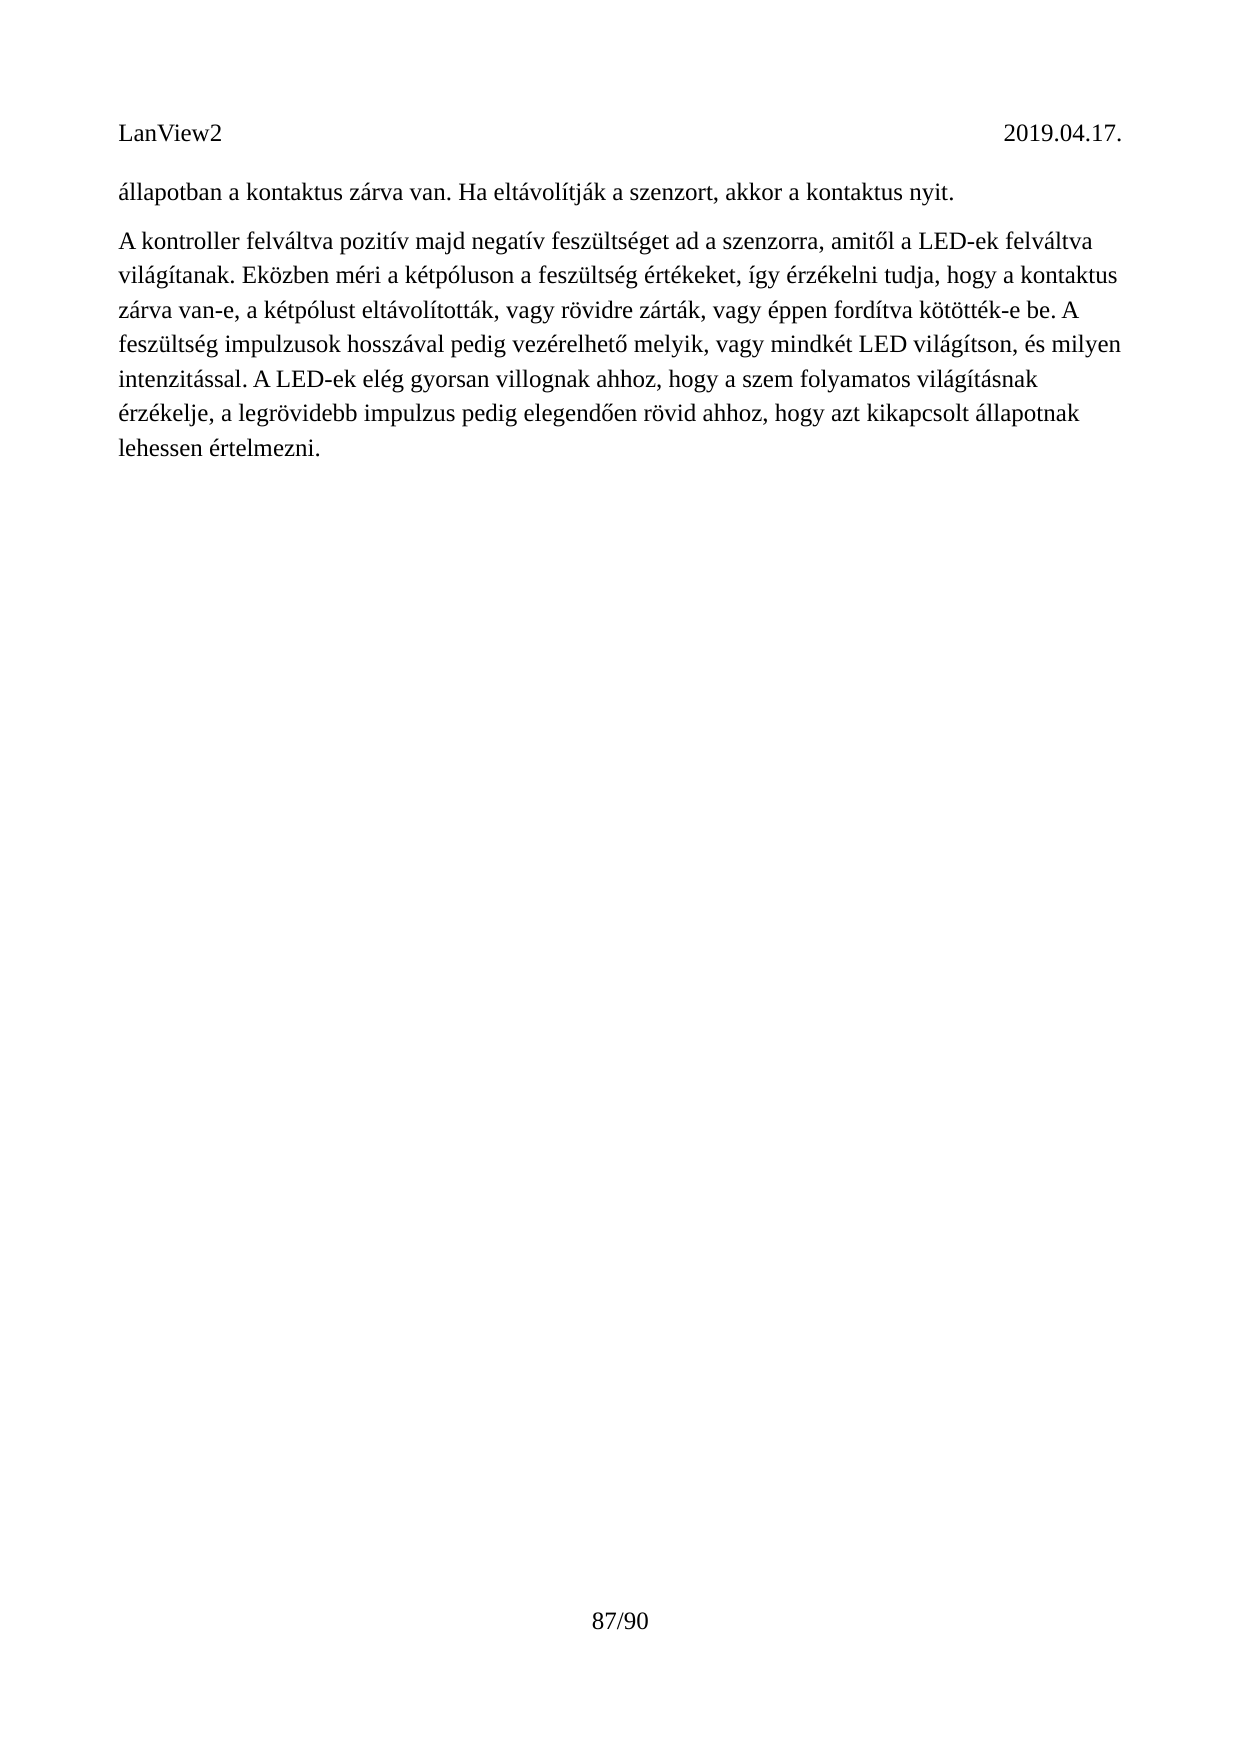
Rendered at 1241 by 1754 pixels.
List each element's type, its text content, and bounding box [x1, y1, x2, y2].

text A kontroller felváltva pozitív majd negatív feszültséget ad a szenzorra, amitől a LED-ek felváltva világítanak. Eközben méri a kétpóluson a feszültség értékeket, így érzékelni tudja, hogy a kontaktus zárva van-e, a kétpólust eltávolították, vagy rövidre zárták, vagy éppen fordítva kötötték-e be. A feszültség impulzusok hosszával pedig vezérelhető melyik, vagy mindkét LED világítson, és milyen intenzitással. A LED-ek elég gyorsan villognak ahhoz, hogy a szem folyamatos világításnak érzékelje, a legrövidebb impulzus pedig elegendően rövid ahhoz, hogy azt kikapcsolt állapotnak lehessen értelmezni. [118, 226, 1122, 462]
text állapotban a kontaktus zárva van. Ha eltávolítják a szenzort, akkor a kontaktus nyit. [118, 177, 1122, 206]
